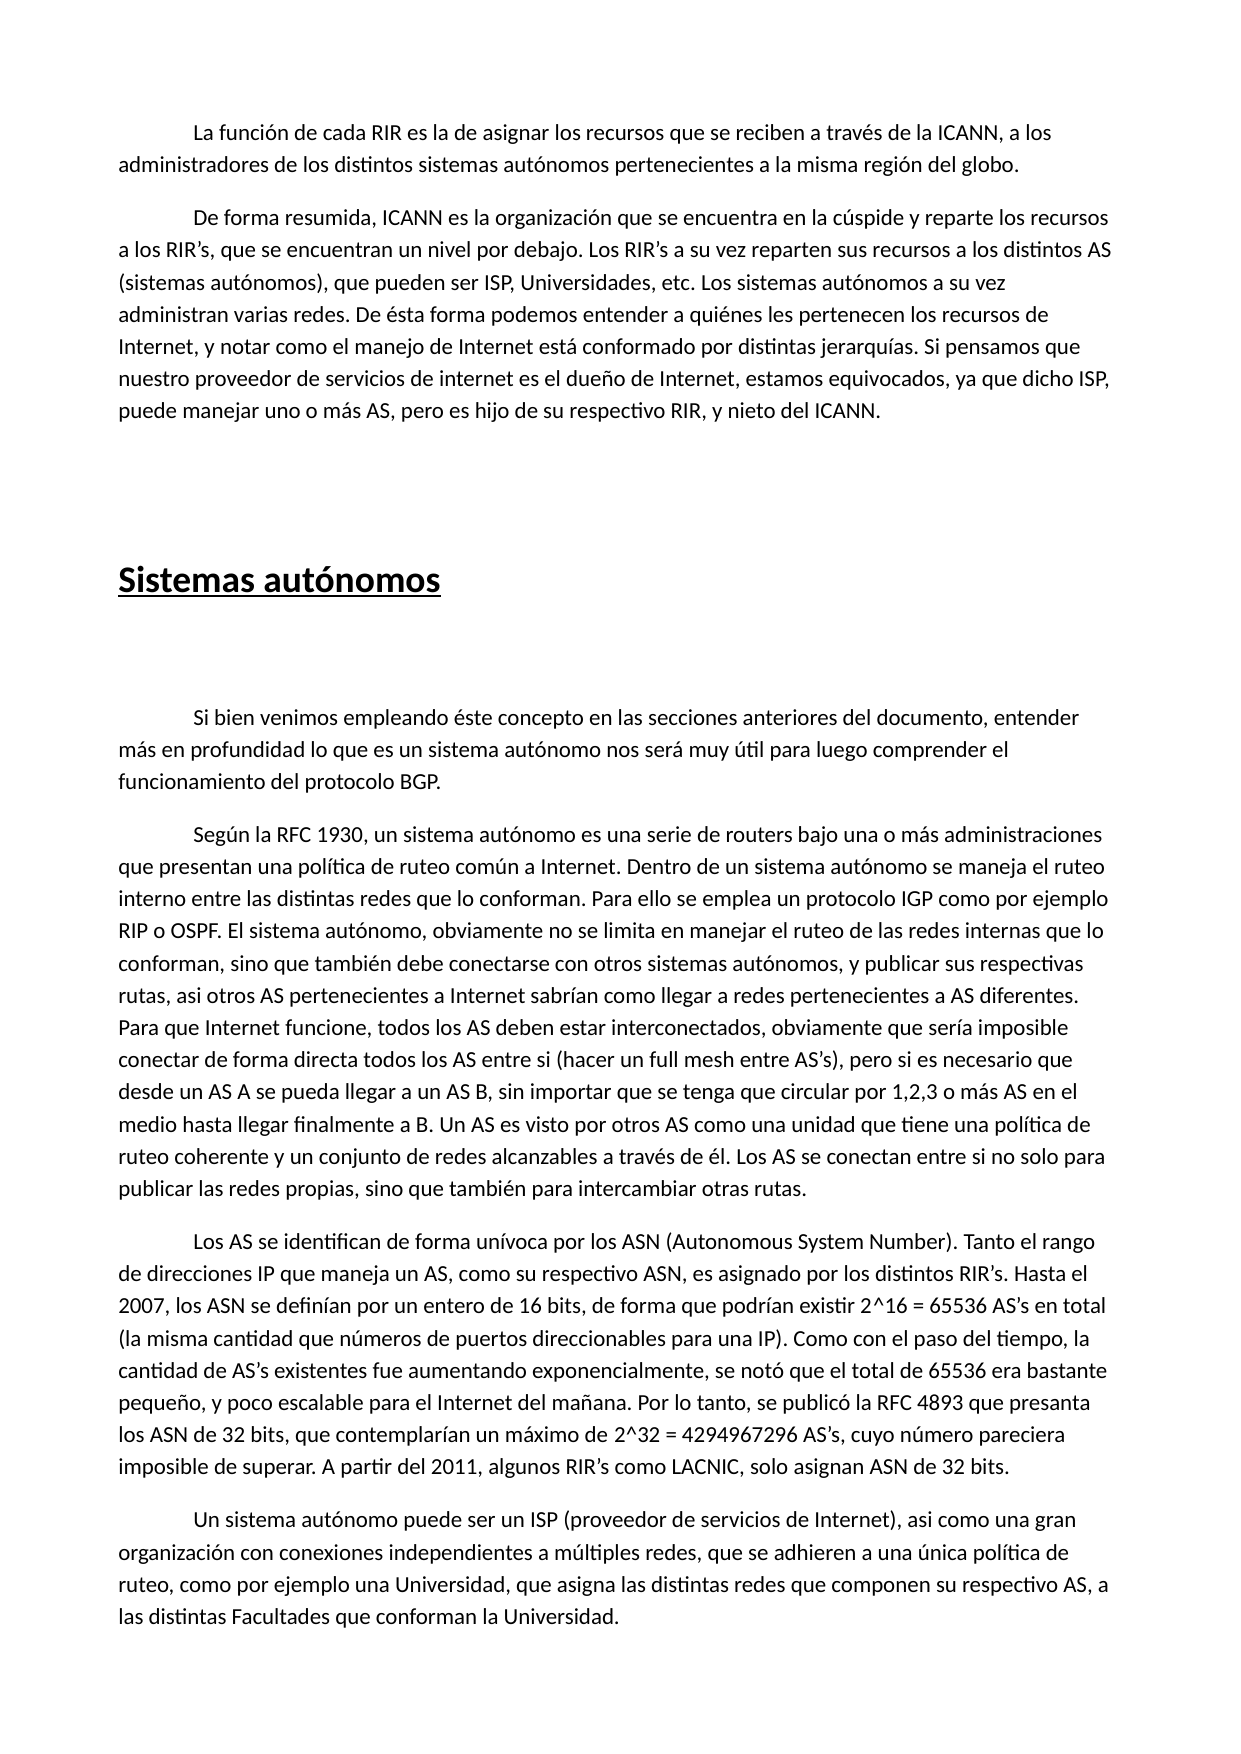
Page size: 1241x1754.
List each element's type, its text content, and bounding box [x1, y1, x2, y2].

text Los AS se identifican de forma unívoca por los ASN (Autonomous System Number). Tanto el rango de direcciones IP que maneja un AS, como su respectivo ASN, es asignado por los distintos RIR’s. Hasta el 2007, los ASN se definían por un entero de 16 bits, de forma que podrían existir 2^16 = 65536 AS’s en total (la misma cantidad que números de puertos direccionables para una IP). Como con el paso del tiempo, la cantidad de AS’s existentes fue aumentando exponencialmente, se notó que el total de 65536 era bastante pequeño, y poco escalable para el Internet del mañana. Por lo tanto, se publicó la RFC 4893 que presanta los ASN de 32 bits, que contemplarían un máximo de 2^32 = 4294967296 AS’s, cuyo número pareciera imposible de superar. A partir del 2011, algunos RIR’s como LACNIC, solo asignan ASN de 32 bits. [118, 1227, 1122, 1480]
text Si bien venimos empleando éste concepto en las secciones anteriores del documento, entender más en profundidad lo que es un sistema autónomo nos será muy útil para luego comprender el funcionamiento del protocolo BGP. [118, 703, 1122, 795]
text De forma resumida, ICANN es la organización que se encuentra en la cúspide y reparte los recursos a los RIR’s, que se encuentran un nivel por debajo. Los RIR’s a su vez reparten sus recursos a los distintos AS (sistemas autónomos), que pueden ser ISP, Universidades, etc. Los sistemas autónomos a su vez administran varias redes. De ésta forma podemos entender a quiénes les pertenecen los recursos de Internet, y notar como el manejo de Internet está conformado por distintas jerarquías. Si pensamos que nuestro proveedor de servicios de internet es el dueño de Internet, estamos equivocados, ya que dicho ISP, puede manejar uno o más AS, pero es hijo de su respectivo RIR, y nieto del ICANN. [118, 203, 1122, 424]
text Sistemas autónomos [118, 556, 1122, 601]
text Según la RFC 1930, un sistema autónomo es una serie de routers bajo una o más administraciones que presentan una política de ruteo común a Internet. Dentro de un sistema autónomo se maneja el ruteo interno entre las distintas redes que lo conforman. Para ello se emplea un protocolo IGP como por ejemplo RIP o OSPF. El sistema autónomo, obviamente no se limita en manejar el ruteo de las redes internas que lo conforman, sino que también debe conectarse con otros sistemas autónomos, y publicar sus respectivas rutas, asi otros AS pertenecientes a Internet sabrían como llegar a redes pertenecientes a AS diferentes. Para que Internet funcione, todos los AS deben estar interconectados, obviamente que sería imposible conectar de forma directa todos los AS entre si (hacer un full mesh entre AS’s), pero si es necesario que desde un AS A se pueda llegar a un AS B, sin importar que se tenga que circular por 1,2,3 o más AS en el medio hasta llegar finalmente a B. Un AS es visto por otros AS como una unidad que tiene una política de ruteo coherente y un conjunto de redes alcanzables a través de él. Los AS se conectan entre si no solo para publicar las redes propias, sino que también para intercambiar otras rutas. [118, 820, 1122, 1202]
text Un sistema autónomo puede ser un ISP (proveedor de servicios de Internet), asi como una gran organización con conexiones independientes a múltiples redes, que se adhieren a una única política de ruteo, como por ejemplo una Universidad, que asigna las distintas redes que componen su respectivo AS, a las distintas Facultades que conforman la Universidad. [118, 1505, 1122, 1630]
text La función de cada RIR es la de asignar los recursos que se reciben a través de la ICANN, a los administradores de los distintos sistemas autónomos pertenecientes a la misma región del globo. [118, 118, 1122, 178]
